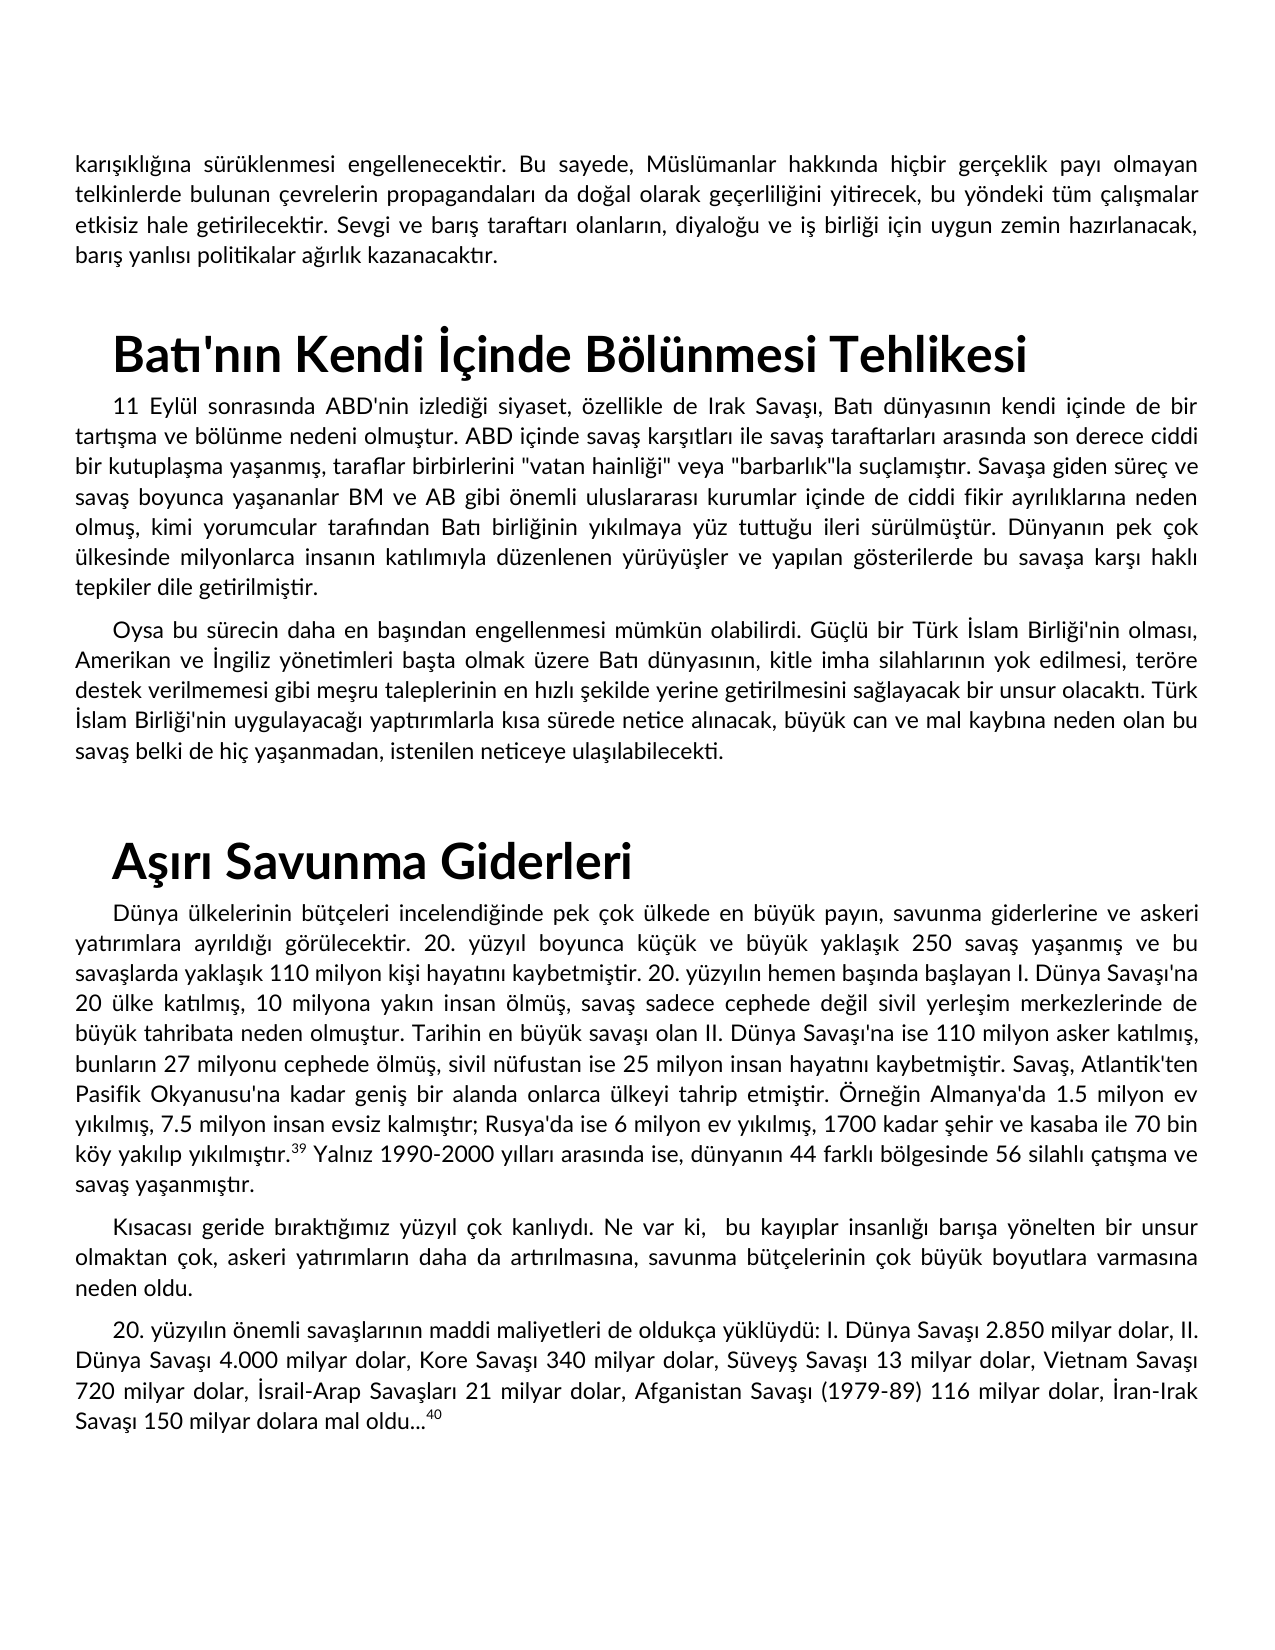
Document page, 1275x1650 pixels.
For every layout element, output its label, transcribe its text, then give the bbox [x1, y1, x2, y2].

text Dünya ülkelerinin bütçeleri incelendiğinde pek çok ülkede en büyük payın, savunma giderlerine ve askeri yatırımlara ayrıldığı görülecektir. 20. yüzyıl boyunca küçük ve büyük yaklaşık 250 savaş yaşanmış ve bu savaşlarda yaklaşık 110 milyon kişi hayatını kaybetmiştir. 20. yüzyılın hemen başında başlayan I. Dünya Savaşı'na 20 ülke katılmış, 10 milyona yakın insan ölmüş, savaş sadece cephede değil sivil yerleşim merkezlerinde de büyük tahribata neden olmuştur. Tarihin en büyük savaşı olan II. Dünya Savaşı'na ise 110 milyon asker katılmış, bunların 27 milyonu cephede ölmüş, sivil nüfustan ise 25 milyon insan hayatını kaybetmiştir. Savaş, Atlantik'ten Pasifik Okyanusu'na kadar geniş bir alanda onlarca ülkeyi tahrip etmiştir. Örneğin Almanya'da 1.5 milyon ev yıkılmış, 7.5 milyon insan evsiz kalmıştır; Rusya'da ise 6 milyon ev yıkılmış, 1700 kadar şehir ve kasaba ile 70 bin köy yakılıp yıkılmıştır.39 Yalnız 1990-2000 yılları arasında ise, dünyanın 44 farklı bölgesinde 56 silahlı çatışma ve savaş yaşanmıştır. [75, 898, 1200, 1198]
subtitle Batı'nın Kendi İçinde Bölünmesi Tehlikesi [112, 323, 1200, 383]
text 20. yüzyılın önemli savaşlarının maddi maliyetleri de oldukça yüklüydü: I. Dünya Savaşı 2.850 milyar dolar, II. Dünya Savaşı 4.000 milyar dolar, Kore Savaşı 340 milyar dolar, Süveyş Savaşı 13 milyar dolar, Vietnam Savaşı 720 milyar dolar, İsrail-Arap Savaşları 21 milyar dolar, Afganistan Savaşı (1979-89) 116 milyar dolar, İran-Irak Savaşı 150 milyar dolara mal oldu...40 [75, 1316, 1200, 1434]
text Kısacası geride bıraktığımız yüzyıl çok kanlıydı. Ne var ki, bu kayıplar insanlığı barışa yönelten bir unsur olmaktan çok, askeri yatırımların daha da artırılmasına, savunma bütçelerinin çok büyük boyutlara varmasına neden oldu. [75, 1213, 1200, 1301]
subtitle Aşırı Savunma Giderleri [112, 830, 1200, 890]
text 11 Eylül sonrasında ABD'nin izlediği siyaset, özellikle de Irak Savaşı, Batı dünyasının kendi içinde de bir tartışma ve bölünme nedeni olmuştur. ABD içinde savaş karşıtları ile savaş taraftarları arasında son derece ciddi bir kutuplaşma yaşanmış, taraflar birbirlerini "vatan hainliği" veya "barbarlık"la suçlamıştır. Savaşa giden süreç ve savaş boyunca yaşananlar BM ve AB gibi önemli uluslararası kurumlar içinde de ciddi fikir ayrılıklarına neden olmuş, kimi yorumcular tarafından Batı birliğinin yıkılmaya yüz tuttuğu ileri sürülmüştür. Dünyanın pek çok ülkesinde milyonlarca insanın katılımıyla düzenlenen yürüyüşler ve yapılan gösterilerde bu savaşa karşı haklı tepkiler dile getirilmiştir. [75, 392, 1200, 600]
text karışıklığına sürüklenmesi engellenecektir. Bu sayede, Müslümanlar hakkında hiçbir gerçeklik payı olmayan telkinlerde bulunan çevrelerin propagandaları da doğal olarak geçerliliğini yitirecek, bu yöndeki tüm çalışmalar etkisiz hale getirilecektir. Sevgi ve barış taraftarı olanların, diyaloğu ve iş birliği için uygun zemin hazırlanacak, barış yanlısı politikalar ağırlık kazanacaktır. [75, 150, 1200, 268]
text Oysa bu sürecin daha en başından engellenmesi mümkün olabilirdi. Güçlü bir Türk İslam Birliği'nin olması, Amerikan ve İngiliz yönetimleri başta olmak üzere Batı dünyasının, kitle imha silahlarının yok edilmesi, teröre destek verilmemesi gibi meşru taleplerinin en hızlı şekilde yerine getirilmesini sağlayacak bir unsur olacaktı. Türk İslam Birliği'nin uygulayacağı yaptırımlarla kısa sürede netice alınacak, büyük can ve mal kaybına neden olan bu savaş belki de hiç yaşanmadan, istenilen neticeye ulaşılabilecekti. [75, 616, 1200, 764]
